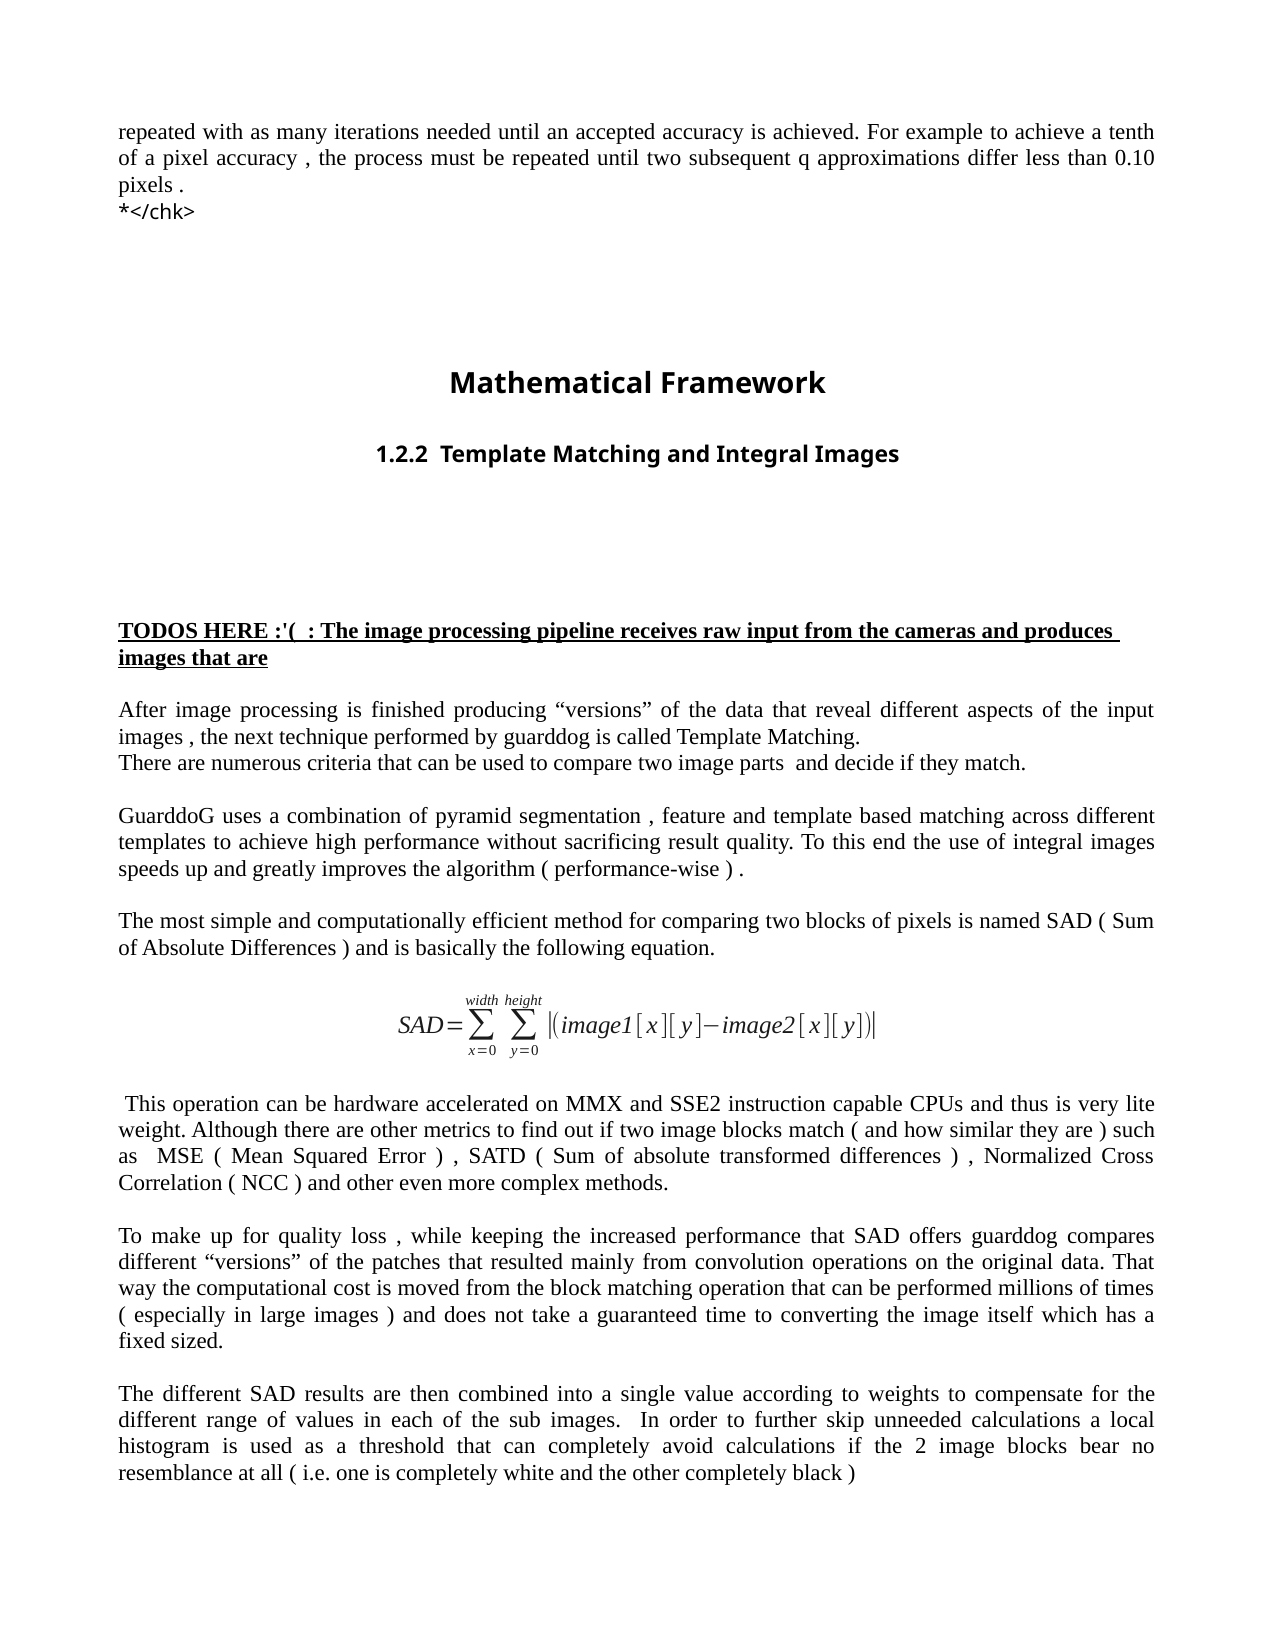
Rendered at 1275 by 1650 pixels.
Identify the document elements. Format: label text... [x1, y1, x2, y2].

text The most simple and computationally efficient method for comparing two blocks of pixels is named SAD ( Sum of Absolute Differences ) and is basically the following equation. [118, 907, 1157, 960]
text There are numerous criteria that can be used to compare two image parts and decide if they match. [118, 749, 1157, 776]
text This operation can be hardware accelerated on MMX and SSE2 instruction capable CPUs and thus is very lite weight. Although there are other metrics to find out if two image blocks match ( and how similar they are ) such as MSE ( Mean Squared Error ) , SATD ( Sum of absolute transformed differences ) , Normalized Cross Correlation ( NCC ) and other even more complex methods. [118, 1090, 1157, 1195]
text Mathematical Framework [118, 362, 1157, 402]
text To make up for quality loss , while keeping the increased performance that SAD offers guarddog compares different “versions” of the patches that resulted mainly from convolution operations on the original data. That way the computational cost is moved from the block matching operation that can be performed millions of times ( especially in large images ) and does not take a guaranteed time to converting the image itself which has a fixed sized. [118, 1222, 1157, 1353]
text TODOS HERE :'( : The image processing pipeline receives raw input from the cameras and produces images that are [118, 617, 1157, 670]
text After image processing is finished producing “versions” of the data that reveal different aspects of the input images , the next technique performed by guarddog is called Template Matching. [118, 697, 1157, 749]
text The different SAD results are then combined into a single value according to weights to compensate for the different range of values in each of the sub images. In order to further skip unneeded calculations a local histogram is used as a threshold that can completely avoid calculations if the 2 image blocks bear no resemblance at all ( i.e. one is completely white and the other completely black ) [118, 1380, 1157, 1485]
text GuarddoG uses a combination of pyramid segmentation , feature and template based matching across different templates to achieve high performance without sacrificing result quality. To this end the use of integral images speeds up and greatly improves the algorithm ( performance-wise ) . [118, 802, 1157, 881]
text *</chk> [118, 197, 1157, 226]
text repeated with as many iterations needed until an accepted accuracy is achieved. For example to achieve a tenth of a pixel accuracy , the process must be repeated until two subsequent q approximations differ less than 0.10 pixels . [118, 118, 1157, 197]
text 1.2.2 Template Matching and Integral Images [118, 438, 1157, 470]
